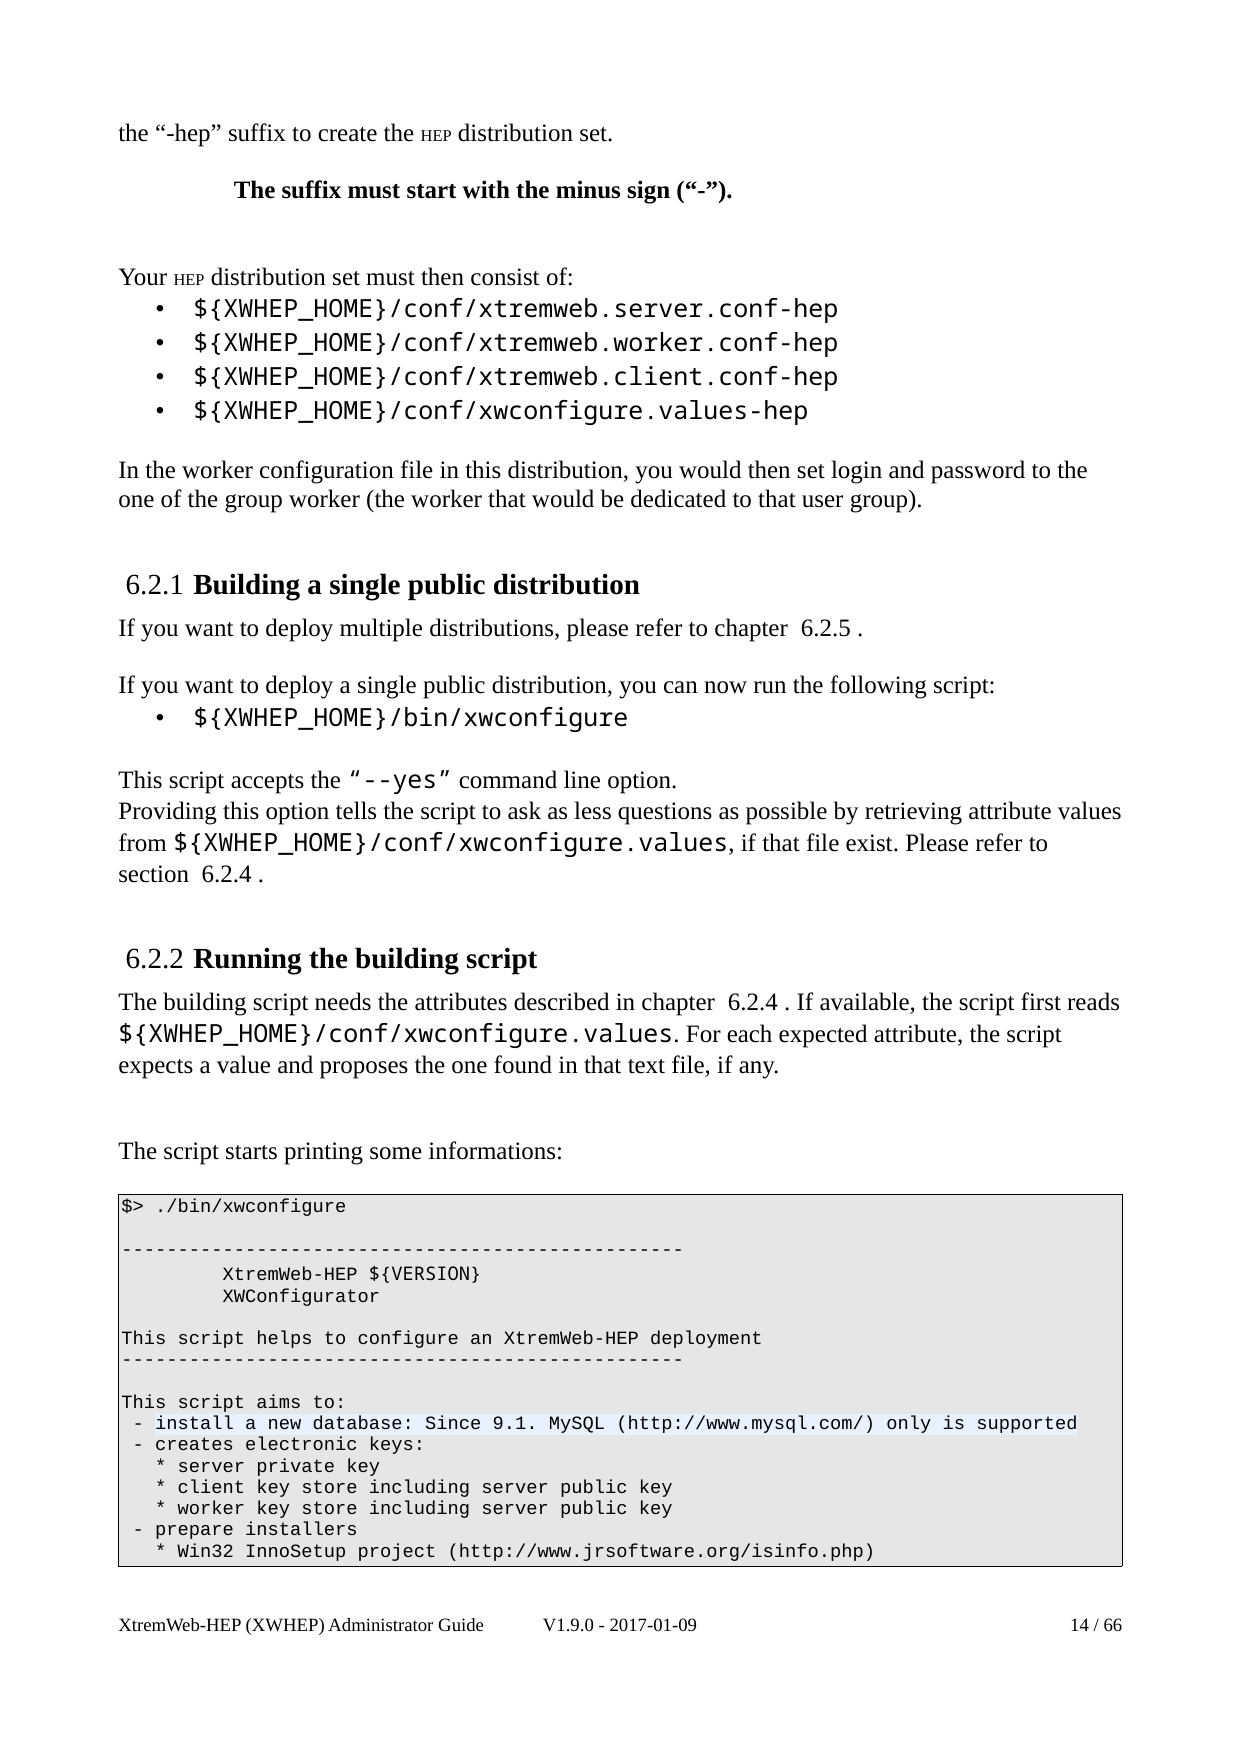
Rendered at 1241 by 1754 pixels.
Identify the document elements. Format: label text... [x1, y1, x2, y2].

subtitle Building a single public distribution [118, 567, 1122, 600]
text * server private key [119, 1453, 1122, 1475]
text XtremWeb-HEP ${VERSION} [119, 1258, 1122, 1283]
list ${XWHEP_HOME}/conf/xwconfigure.values-hep [156, 393, 1122, 427]
list ${XWHEP_HOME}/conf/xtremweb.worker.conf-hep [156, 325, 1122, 359]
text This script aims to: [119, 1390, 1122, 1411]
text The suffix must start with the minus sign (“-”). [233, 176, 1004, 204]
text $> ./bin/xwconfigure [119, 1195, 1122, 1215]
text * Win32 InnoSetup project (http://www.jrsoftware.org/isinfo.php) [119, 1538, 1122, 1566]
text The building script needs the attributes described in chapter 6.2.4. If available, the script first reads ${XWHEP_HOME}/conf/xwconfigure.values. For each expected attribute, the script expects a value and proposes the one found in that text file, if any. [118, 987, 1122, 1079]
text - install a new database: Since 9.1. MySQL (http://www.mysql.com/) only is supported [119, 1411, 1122, 1432]
text - creates electronic keys: [119, 1432, 1122, 1453]
text -------------------------------------------------- [119, 1347, 1122, 1368]
text * client key store including server public key [119, 1475, 1122, 1496]
text This script helps to configure an XtremWeb-HEP deployment [119, 1326, 1122, 1347]
text Your hep distribution set must then consist of: [118, 262, 1122, 291]
subtitle Running the building script [118, 941, 1122, 975]
text The script starts printing some informations: [118, 1136, 1122, 1165]
text the “-hep” suffix to create the hep distribution set. [118, 118, 1122, 147]
text XWConfigurator [119, 1283, 1122, 1305]
text Providing this option tells the script to ask as less questions as possible by retrieving attribute values from ${XWHEP_HOME}/conf/xwconfigure.values, if that file exist. Please refer to section 6.2.4. [118, 796, 1122, 888]
text If you want to deploy multiple distributions, please refer to chapter 6.2.5. [118, 613, 1122, 642]
text This script accepts the “--yes” command line option. [118, 762, 1122, 796]
text If you want to deploy a single public distribution, you can now run the following script: [118, 670, 1122, 699]
list ${XWHEP_HOME}/conf/xtremweb.server.conf-hep [156, 291, 1122, 325]
list ${XWHEP_HOME}/bin/xwconfigure [156, 699, 1122, 733]
text In the worker configuration file in this distribution, you would then set login and password to the one of the group worker (the worker that would be dedicated to that user group). [118, 456, 1122, 513]
text -------------------------------------------------- [119, 1236, 1122, 1258]
list ${XWHEP_HOME}/conf/xtremweb.client.conf-hep [156, 359, 1122, 393]
text * worker key store including server public key [119, 1496, 1122, 1517]
text - prepare installers [119, 1517, 1122, 1538]
